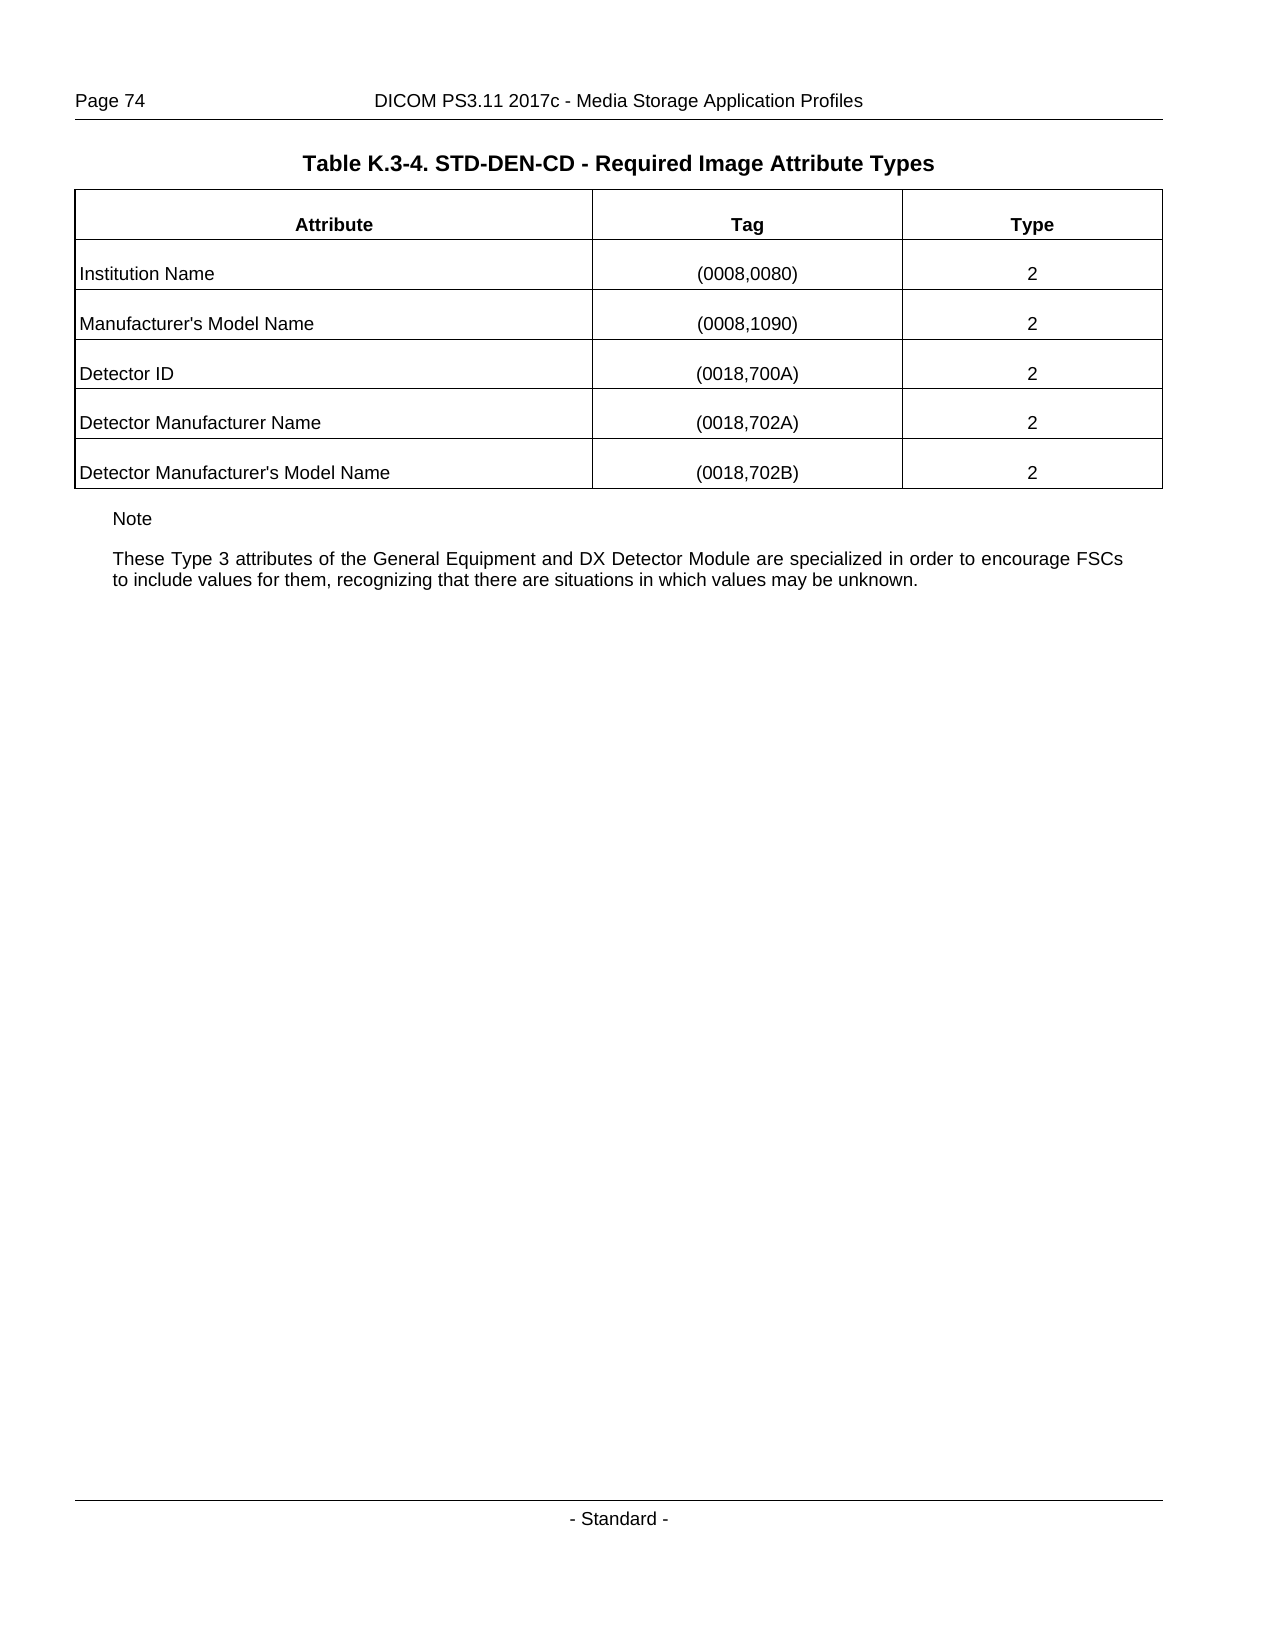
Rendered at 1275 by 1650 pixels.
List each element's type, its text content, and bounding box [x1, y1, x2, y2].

table_cell Detector Manufacturer's Model Name [76, 439, 592, 487]
table_cell (0018,702A) [593, 389, 902, 438]
table_cell (0008,1090) [593, 290, 902, 338]
table_cell Manufacturer's Model Name [76, 290, 592, 338]
table_cell 2 [903, 290, 1162, 338]
text These Type 3 attributes of the General Equipment and DX Detector Module are specialized in order to encourage FSCs to include values for them, recognizing that there are situations in which values may be unknown. [112, 548, 1125, 591]
table_cell 2 [903, 340, 1162, 388]
table_header Attribute [76, 190, 592, 239]
table_cell 2 [903, 439, 1162, 487]
table_cell Detector ID [76, 340, 592, 388]
text Table K.3-4. STD-DEN-CD - Required Image Attribute Types [75, 150, 1162, 176]
table_header Tag [593, 190, 902, 239]
table_cell (0018,700A) [593, 340, 902, 388]
text Note [112, 507, 1125, 529]
table_cell (0008,0080) [593, 240, 902, 289]
table_cell 2 [903, 389, 1162, 438]
table_cell (0018,702B) [593, 439, 902, 487]
table_cell Detector Manufacturer Name [76, 389, 592, 438]
table_header Type [903, 190, 1162, 239]
table_cell 2 [903, 240, 1162, 289]
table_cell Institution Name [76, 240, 592, 289]
